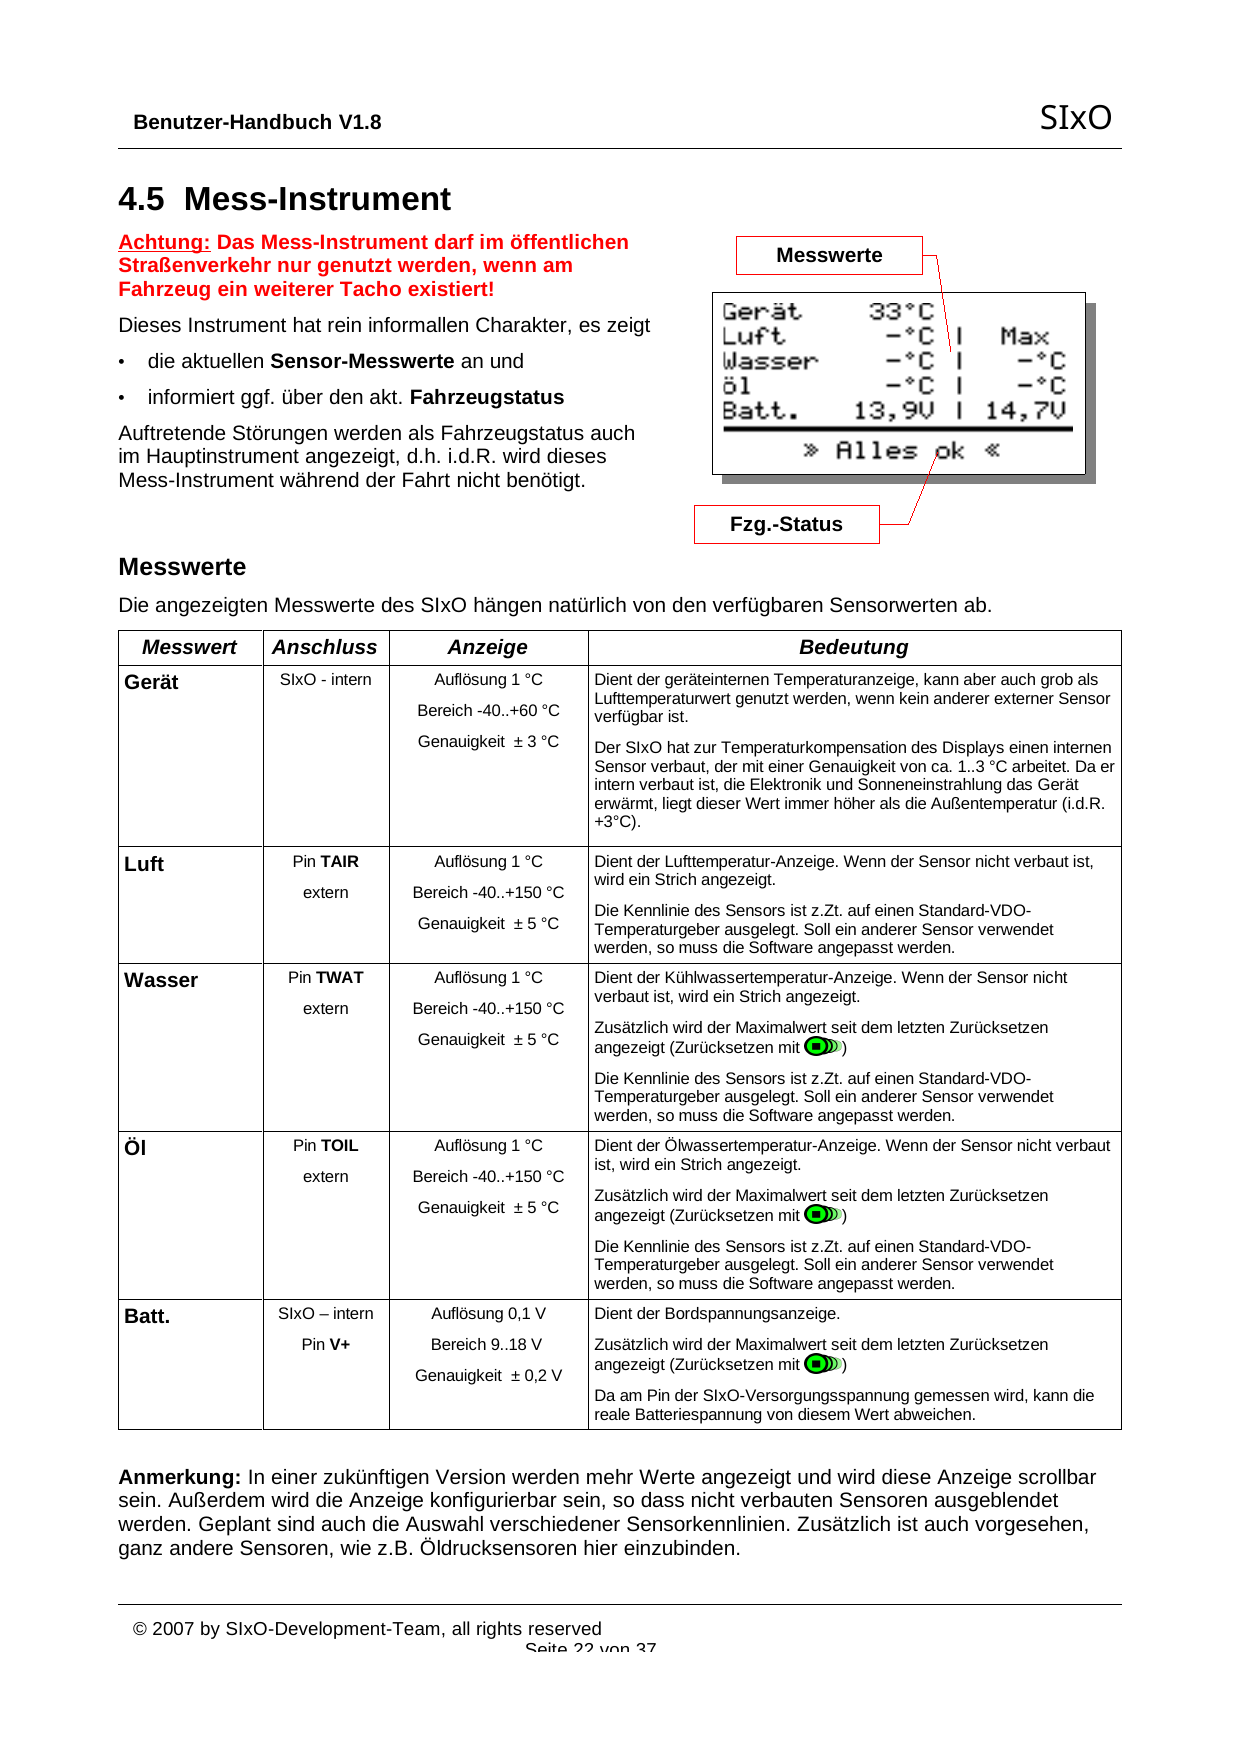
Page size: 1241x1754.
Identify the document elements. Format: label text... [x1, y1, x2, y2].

subtitle Messwerte [118, 553, 1122, 581]
picture [804, 1036, 842, 1056]
text Auftretende Störungen werden als Fahrzeugstatus auch im Hauptinstrument angezeigt, d.h. i.d.R. wird dieses Mess-Instrument während der Fahrt nicht benötigt. [118, 421, 712, 492]
table_cell Pin TWAT extern [264, 964, 389, 1131]
table_header Bedeutung [589, 631, 1121, 665]
picture [723, 303, 1073, 462]
picture [804, 1204, 842, 1224]
table_cell Pin TAIR extern [264, 847, 389, 963]
table_cell Auflösung 0,1 V Bereich 9..18 V Genauigkeit ± 0,2 V [390, 1300, 588, 1429]
subtitle Mess-Instrument [118, 180, 1122, 218]
table_cell SIxO – intern Pin V+ [264, 1300, 389, 1429]
table_header Anschluss [264, 631, 389, 665]
table_cell Dient der Bordspannungsanzeige. Zusätzlich wird der Maximalwert seit dem letzten Zurücksetzen angezeigt (Zurücksetzen mit ) Da am Pin der SIxO-Versorgungsspannung gemessen wird, kann die reale Batteriespannung von diesem Wert abweichen. [589, 1300, 1121, 1429]
table_cell Wasser [119, 964, 262, 1131]
table_cell Dient der Ölwassertemperatur-Anzeige. Wenn der Sensor nicht verbaut ist, wird ein Strich angezeigt. Zusätzlich wird der Maximalwert seit dem letzten Zurücksetzen angezeigt (Zurücksetzen mit ) Die Kennlinie des Sensors ist z.Zt. auf einen Standard-VDO-Temperaturgeber ausgelegt. Soll ein anderer Sensor verwendet werden, so muss die Software angepasst werden. [589, 1132, 1121, 1299]
text Dieses Instrument hat rein informallen Charakter, es zeigt [118, 313, 712, 337]
table_cell SIxO - intern [264, 666, 389, 846]
table_cell Auflösung 1 °C Bereich -40..+60 °C Genauigkeit ± 3 °C [390, 666, 588, 846]
table_cell Gerät [119, 666, 262, 846]
table_cell Batt. [119, 1300, 262, 1429]
table_cell Auflösung 1 °C Bereich -40..+150 °C Genauigkeit ± 5 °C [390, 1132, 588, 1299]
table_cell Öl [119, 1132, 262, 1299]
text Achtung: Das Mess-Instrument darf im öffentlichen Straßenverkehr nur genutzt werden, wenn am Fahrzeug ein weiterer Tacho existiert! [118, 230, 1122, 556]
table_cell Luft [119, 847, 262, 963]
table_cell Auflösung 1 °C Bereich -40..+150 °C Genauigkeit ± 5 °C [390, 964, 588, 1131]
list die aktuellen Sensor-Messwerte an und [118, 349, 712, 373]
text Die angezeigten Messwerte des SIxO hängen natürlich von den verfügbaren Sensorwerten ab. [118, 594, 1122, 617]
table_cell Dient der Kühlwassertemperatur-Anzeige. Wenn der Sensor nicht verbaut ist, wird ein Strich angezeigt. Zusätzlich wird der Maximalwert seit dem letzten Zurücksetzen angezeigt (Zurücksetzen mit ) Die Kennlinie des Sensors ist z.Zt. auf einen Standard-VDO-Temperaturgeber ausgelegt. Soll ein anderer Sensor verwendet werden, so muss die Software angepasst werden. [589, 964, 1121, 1131]
list informiert ggf. über den akt. Fahrzeugstatus [118, 385, 712, 409]
table_cell Dient der geräteinternen Temperaturanzeige, kann aber auch grob als Lufttemperaturwert genutzt werden, wenn kein anderer externer Sensor verfügbar ist. Der SIxO hat zur Temperaturkompensation des Displays einen internen Sensor verbaut, der mit einer Genauigkeit von ca. 1..3 °C arbeitet. Da er intern verbaut ist, die Elektronik und Sonneneinstrahlung das Gerät erwärmt, liegt dieser Wert immer höher als die Außentemperatur (i.d.R. +3°C). [589, 666, 1121, 846]
text Anmerkung: In einer zukünftigen Version werden mehr Werte angezeigt und wird diese Anzeige scrollbar sein. Außerdem wird die Anzeige konfigurierbar sein, so dass nicht verbauten Sensoren ausgeblendet werden. Geplant sind auch die Auswahl verschiedener Sensorkennlinien. Zusätzlich ist auch vorgesehen, ganz andere Sensoren, wie z.B. Öldrucksensoren hier einzubinden. [118, 1465, 1122, 1559]
picture [804, 1353, 842, 1374]
table_cell Dient der Lufttemperatur-Anzeige. Wenn der Sensor nicht verbaut ist, wird ein Strich angezeigt. Die Kennlinie des Sensors ist z.Zt. auf einen Standard-VDO-Temperaturgeber ausgelegt. Soll ein anderer Sensor verwendet werden, so muss die Software angepasst werden. [589, 847, 1121, 963]
table_header Messwert [119, 631, 262, 665]
table_header Anzeige [390, 631, 588, 665]
table_cell Auflösung 1 °C Bereich -40..+150 °C Genauigkeit ± 5 °C [390, 847, 588, 963]
table_cell Pin TOIL extern [264, 1132, 389, 1299]
